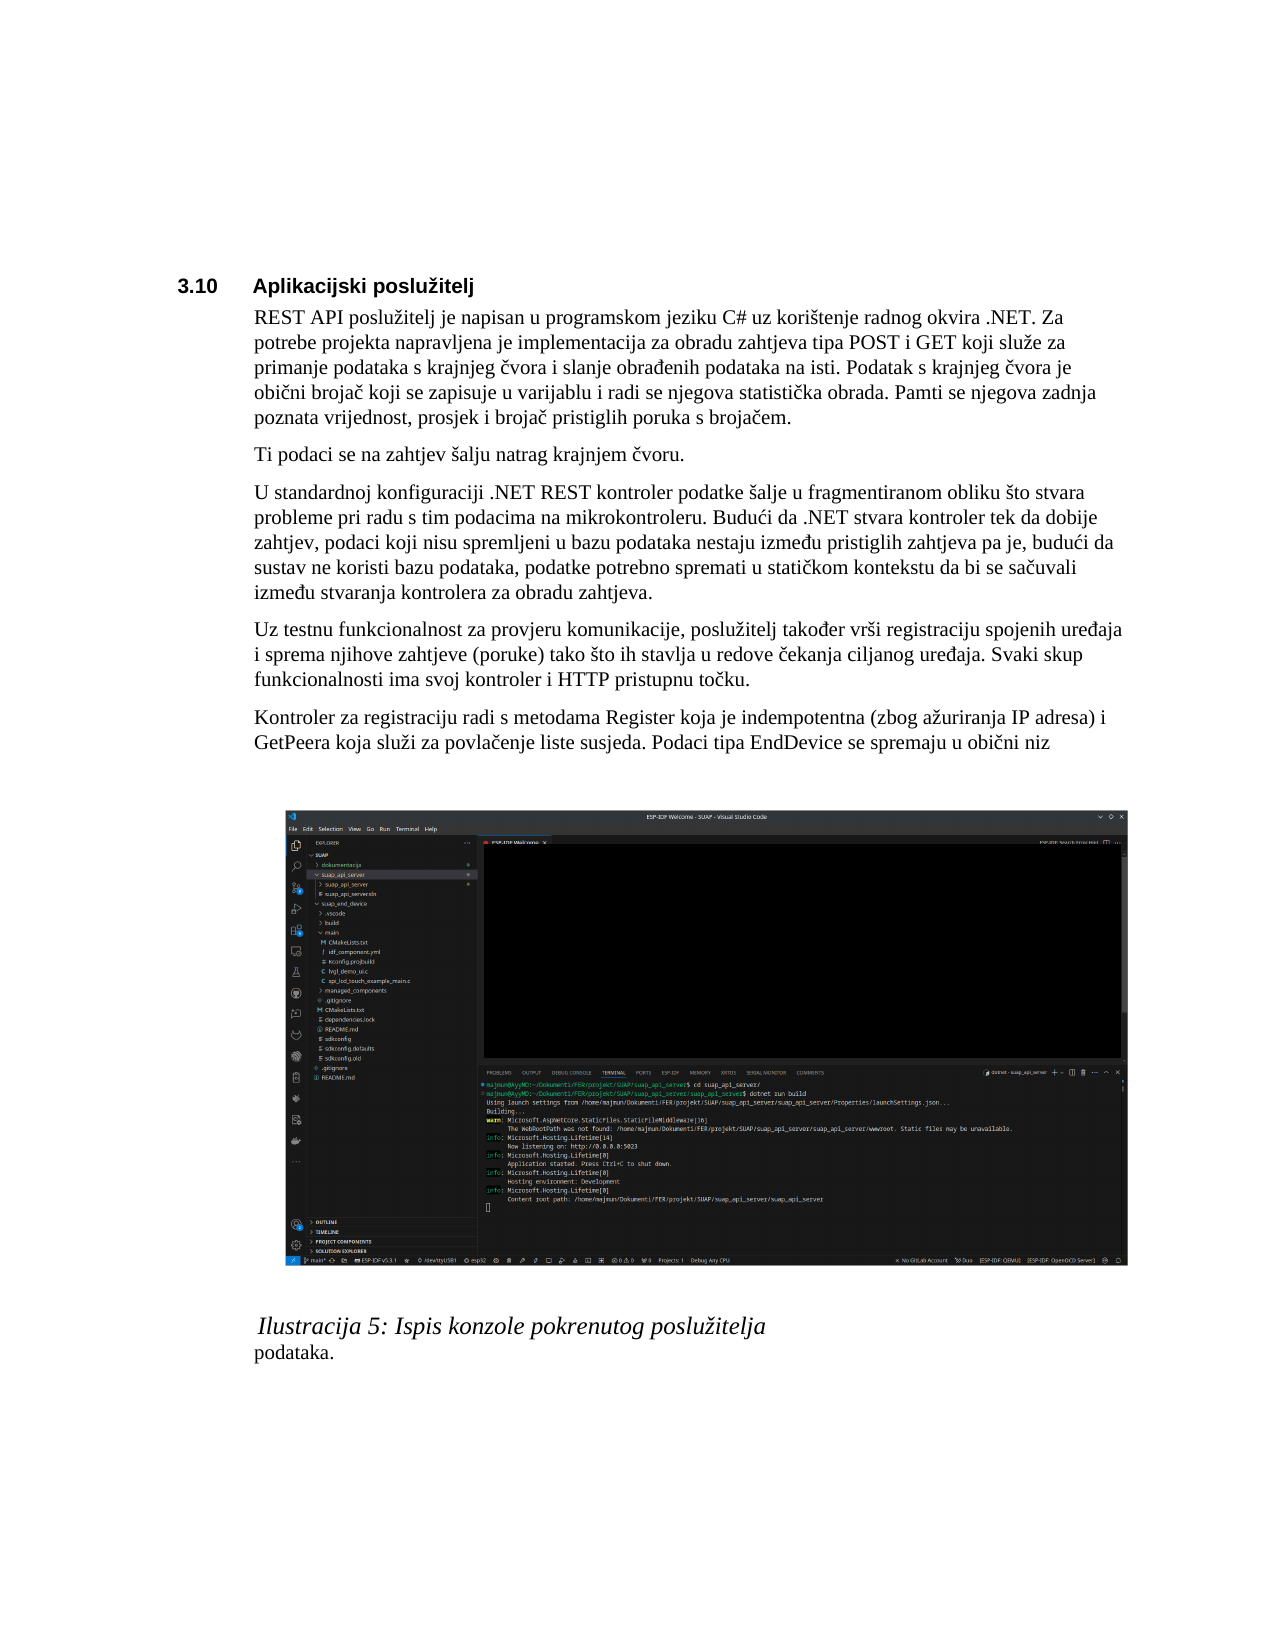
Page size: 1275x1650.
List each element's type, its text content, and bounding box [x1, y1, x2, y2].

text Ilustracija 5: Ispis konzole pokrenutog poslužitelja [257, 1299, 1156, 1340]
subtitle Aplikacijski poslužitelj [177, 273, 1127, 298]
text [257, 775, 1156, 787]
text Ti podaci se na zahtjev šalju natrag krajnjem čvoru. [254, 441, 1127, 466]
text REST API poslužitelj je napisan u programskom jeziku C# uz korištenje radnog okvira .NET. Za potrebe projekta napravljena je implementacija za obradu zahtjeva tipa POST i GET koji služe za primanje podataka s krajnjeg čvora i slanje obrađenih podataka na isti. Podatak s krajnjeg čvora je obični brojač koji se zapisuje u varijablu i radi se njegova statistička obrada. Pamti se njegova zadnja poznata vrijednost, prosjek i brojač pristiglih poruka s brojačem. [254, 304, 1127, 429]
text U standardnoj konfiguraciji .NET REST kontroler podatke šalje u fragmentiranom obliku što stvara probleme pri radu s tim podacima na mikrokontroleru. Budući da .NET stvara kontroler tek da dobije zahtjev, podaci koji nisu spremljeni u bazu podataka nestaju između pristiglih zahtjeva pa je, budući da sustav ne koristi bazu podataka, podatke potrebno spremati u statičkom kontekstu da bi se sačuvali između stvaranja kontrolera za obradu zahtjeva. [254, 479, 1127, 604]
text Kontroler za registraciju radi s metodama Register koja je indempotentna (zbog ažuriranja IP adresa) i GetPeera koja služi za povlačenje liste susjeda. Podaci tipa EndDevice se spremaju u obični niz podataka. [254, 704, 1127, 1364]
picture [257, 787, 1156, 1299]
text Uz testnu funkcionalnost za provjeru komunikacije, poslužitelj također vrši registraciju spojenih uređaja i sprema njihove zahtjeve (poruke) tako što ih stavlja u redove čekanja ciljanog uređaja. Svaki skup funkcionalnosti ima svoj kontroler i HTTP pristupnu točku. [254, 616, 1127, 691]
